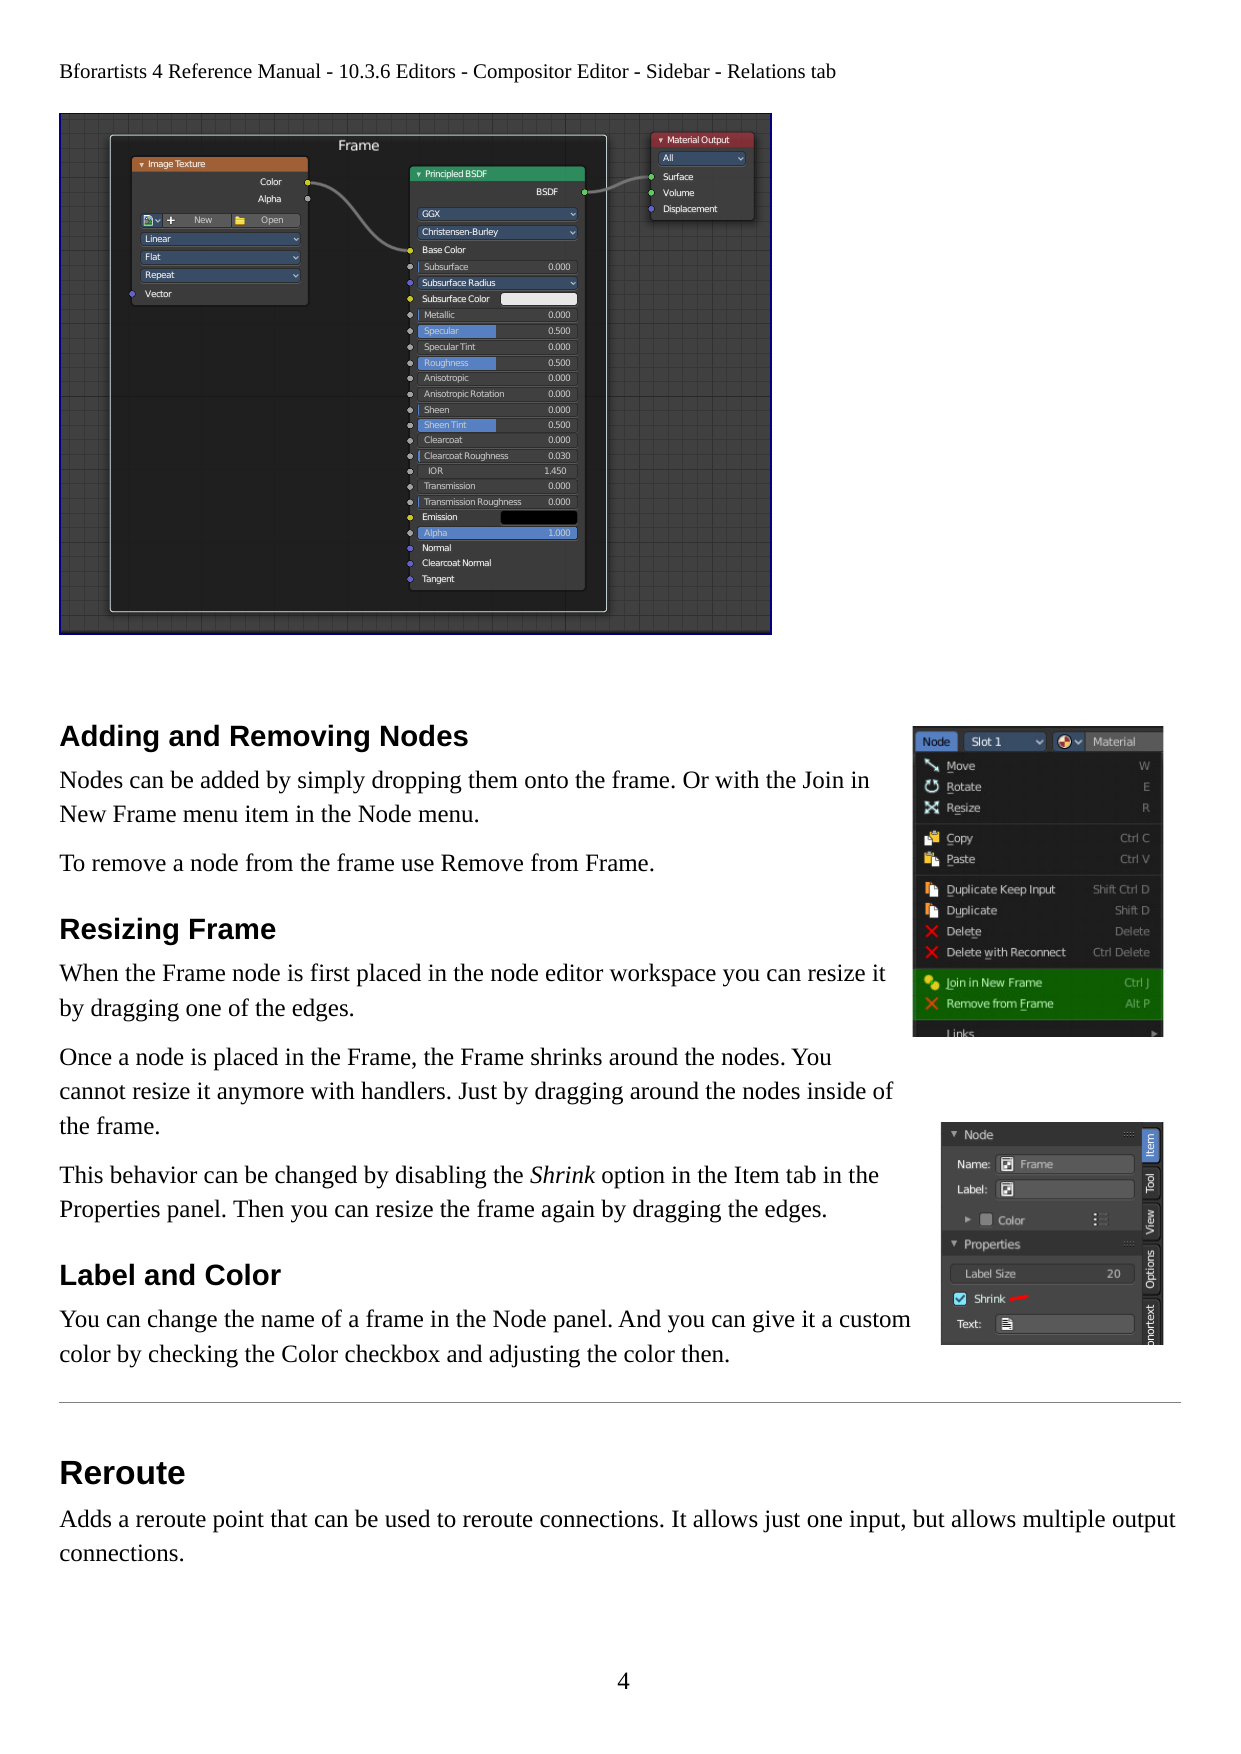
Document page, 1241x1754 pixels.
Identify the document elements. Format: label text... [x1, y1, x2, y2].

text Nodes can be added by simply dropping them onto the frame. Or with the Join in New Frame menu item in the Node menu. [59, 765, 912, 828]
text Adds a reroute point that can be used to reroute connections. It allows just one input, but allows multiple output connections. [59, 1504, 1181, 1567]
text This behavior can be changed by disabling the Shrink option in the Item tab in the Properties panel. Then you can resize the frame again by dragging the edges. [59, 1160, 940, 1223]
picture [61, 114, 770, 633]
text To remove a node from the frame use Remove from Frame. [59, 848, 912, 877]
text You can change the name of a frame in the Node panel. And you can give it a custom color by checking the Color checkbox and adjusting the color then. [59, 1304, 1181, 1367]
subtitle Resizing Frame [59, 912, 912, 946]
picture [940, 1122, 1164, 1345]
subtitle Adding and Removing Nodes [59, 719, 1181, 752]
picture [912, 726, 1164, 1037]
subtitle [1164, 1258, 1181, 1292]
subtitle Label and Color [59, 1258, 940, 1292]
subtitle Reroute [59, 1453, 1181, 1491]
text Once a node is placed in the Frame, the Frame shrinks around the nodes. You cannot resize it anymore with handlers. Just by dragging around the nodes inside of the frame. [59, 1042, 1181, 1139]
subtitle [1164, 912, 1181, 946]
text When the Frame node is first placed in the node editor workspace you can resize it by dragging one of the edges. [59, 958, 912, 1022]
